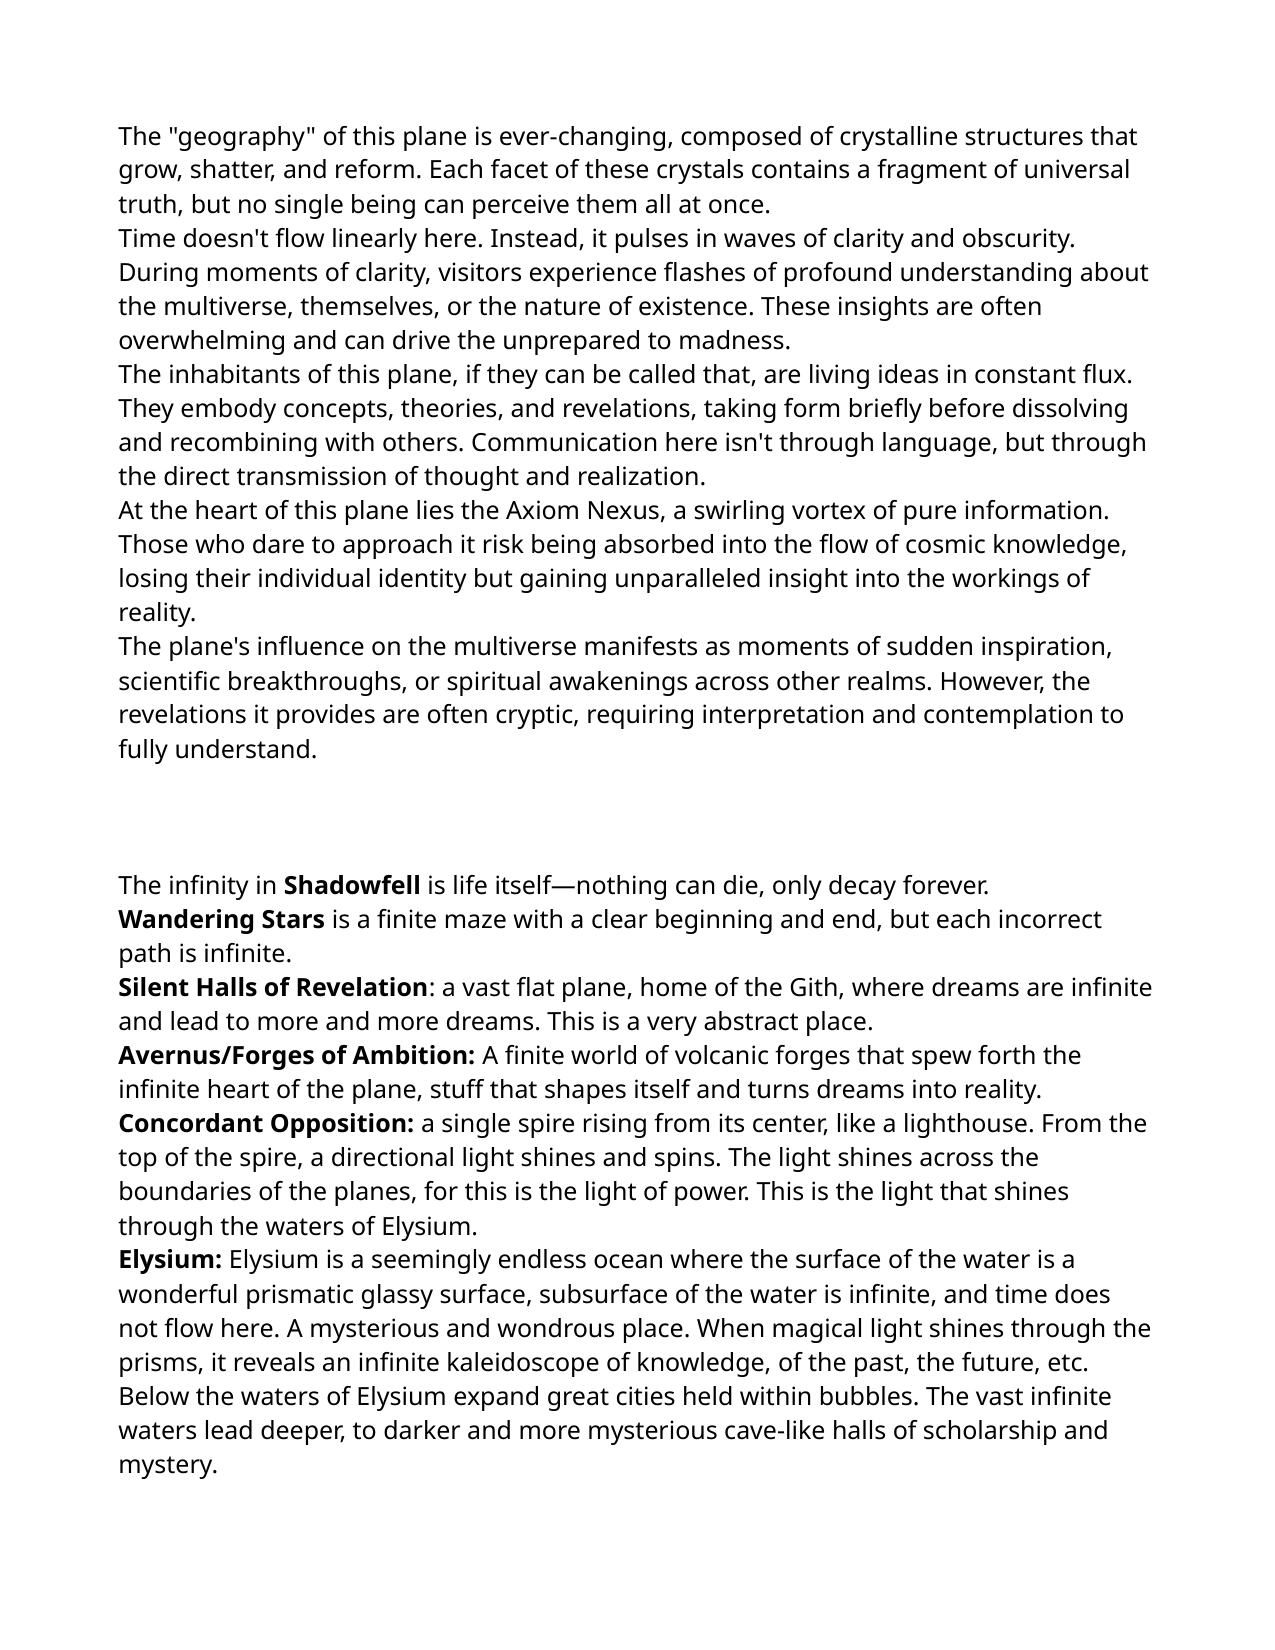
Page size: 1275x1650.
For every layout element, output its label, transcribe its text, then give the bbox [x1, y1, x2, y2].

text Elysium: Elysium is a seemingly endless ocean where the surface of the water is a wonderful prismatic glassy surface, subsurface of the water is infinite, and time does not flow here. A mysterious and wondrous place. When magical light shines through the prisms, it reveals an infinite kaleidoscope of knowledge, of the past, the future, etc. Below the waters of Elysium expand great cities held within bubbles. The vast infinite waters lead deeper, to darker and more mysterious cave-like halls of scholarship and mystery. [118, 1242, 1157, 1481]
text Silent Halls of Revelation: a vast flat plane, home of the Gith, where dreams are infinite and lead to more and more dreams. This is a very abstract place. [118, 970, 1157, 1038]
text The infinity in Shadowfell is life itself—nothing can die, only decay forever. [118, 867, 1157, 902]
text Wandering Stars is a finite maze with a clear beginning and end, but each incorrect path is infinite. [118, 902, 1157, 970]
text Concordant Opposition: a single spire rising from its center, like a lighthouse. From the top of the spire, a directional light shines and spins. The light shines across the boundaries of the planes, for this is the light of power. This is the light that shines through the waters of Elysium. [118, 1106, 1157, 1242]
text Avernus/Forges of Ambition: A finite world of volcanic forges that spew forth the infinite heart of the plane, stuff that shapes itself and turns dreams into reality. [118, 1038, 1157, 1106]
text The "geography" of this plane is ever-changing, composed of crystalline structures that grow, shatter, and reform. Each facet of these crystals contains a fragment of universal truth, but no single being can perceive them all at once. Time doesn't flow linearly here. Instead, it pulses in waves of clarity and obscurity. During moments of clarity, visitors experience flashes of profound understanding about the multiverse, themselves, or the nature of existence. These insights are often overwhelming and can drive the unprepared to madness. The inhabitants of this plane, if they can be called that, are living ideas in constant flux. They embody concepts, theories, and revelations, taking form briefly before dissolving and recombining with others. Communication here isn't through language, but through the direct transmission of thought and realization. At the heart of this plane lies the Axiom Nexus, a swirling vortex of pure information. Those who dare to approach it risk being absorbed into the flow of cosmic knowledge, losing their individual identity but gaining unparalleled insight into the workings of reality. The plane's influence on the multiverse manifests as moments of sudden inspiration, scientific breakthroughs, or spiritual awakenings across other realms. However, the revelations it provides are often cryptic, requiring interpretation and contemplation to fully understand. [118, 118, 1157, 765]
